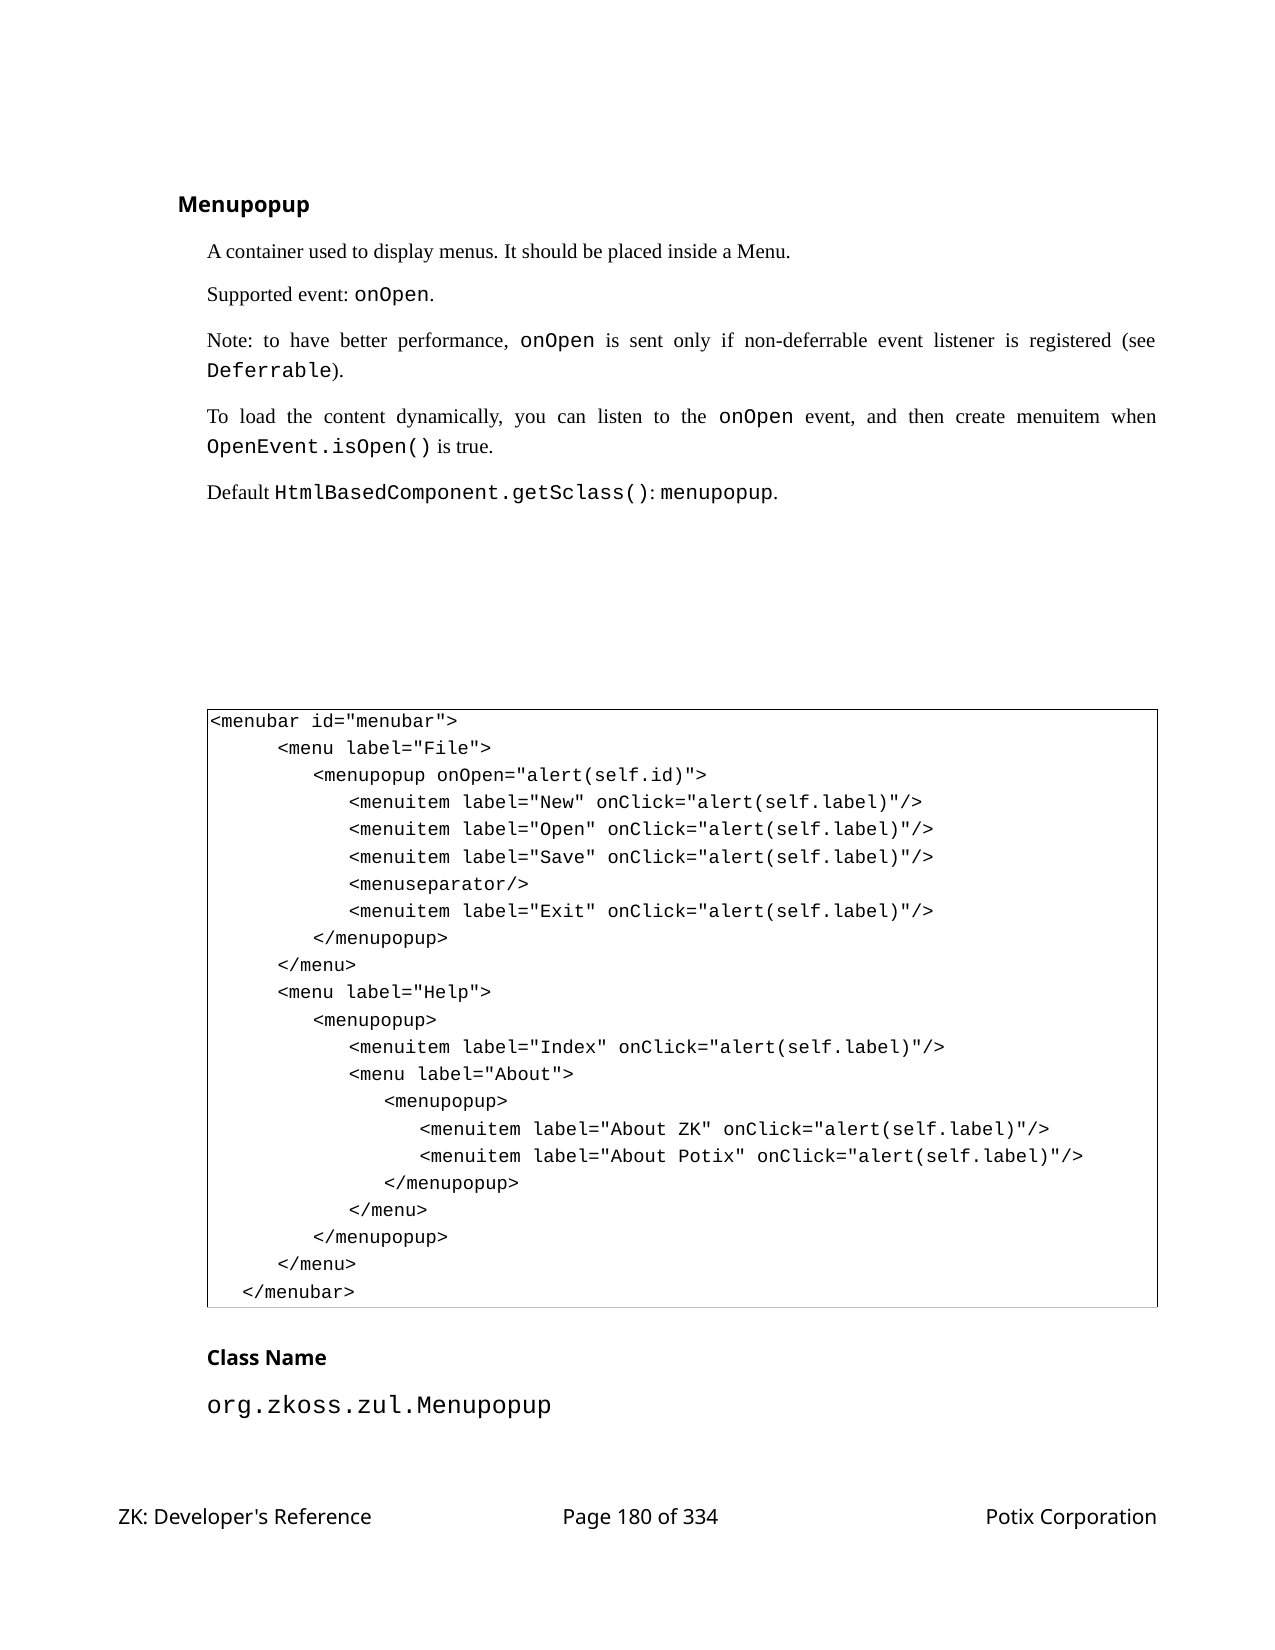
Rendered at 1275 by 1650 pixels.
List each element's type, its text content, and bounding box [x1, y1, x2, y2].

text </menu> [208, 953, 1157, 977]
text Default HtmlBasedComponent.getSclass(): menupopup. [207, 481, 1157, 505]
text <menuitem label="About Potix" onClick="alert(self.label)"/> [208, 1143, 1157, 1168]
text <menupopup onOpen="alert(self.id)"> [208, 763, 1157, 787]
text <menuitem label="New" onClick="alert(self.label)"/> [208, 790, 1157, 814]
text <menuitem label="Save" onClick="alert(self.label)"/> [208, 844, 1157, 869]
text Supported event: onOpen. [207, 283, 1157, 308]
text </menu> [208, 1252, 1157, 1277]
text <menu label="File"> [208, 736, 1157, 760]
text <menupopup> [208, 1008, 1157, 1032]
text Note: to have better performance, onOpen is sent only if non-deferrable event listener is registered (see Deferrable). [207, 328, 1157, 384]
subtitle Menupopup [177, 189, 1157, 219]
text <menuitem label="About ZK" onClick="alert(self.label)"/> [208, 1116, 1157, 1141]
text <menuitem label="Exit" onClick="alert(self.label)"/> [208, 899, 1157, 923]
text </menupopup> [208, 1171, 1157, 1195]
text </menupopup> [208, 1225, 1157, 1249]
text <menupopup> [208, 1089, 1157, 1113]
text <menuseparator/> [208, 872, 1157, 896]
text </menubar> [208, 1279, 1157, 1307]
subtitle Class Name [207, 1343, 1157, 1372]
text <menubar id="menubar"> [208, 710, 1157, 733]
text org.zkoss.zul.Menupopup [207, 1392, 1157, 1421]
text <menu label="Help"> [208, 980, 1157, 1005]
text <menuitem label="Open" onClick="alert(self.label)"/> [208, 817, 1157, 842]
text </menupopup> [208, 926, 1157, 950]
text <menuitem label="Index" onClick="alert(self.label)"/> [208, 1035, 1157, 1059]
text <menu label="About"> [208, 1062, 1157, 1086]
text A container used to display menus. It should be placed inside a Menu. [207, 239, 1157, 262]
text </menu> [208, 1198, 1157, 1222]
text To load the content dynamically, you can listen to the onOpen event, and then create menuitem when OpenEvent.isOpen() is true. [207, 404, 1157, 460]
